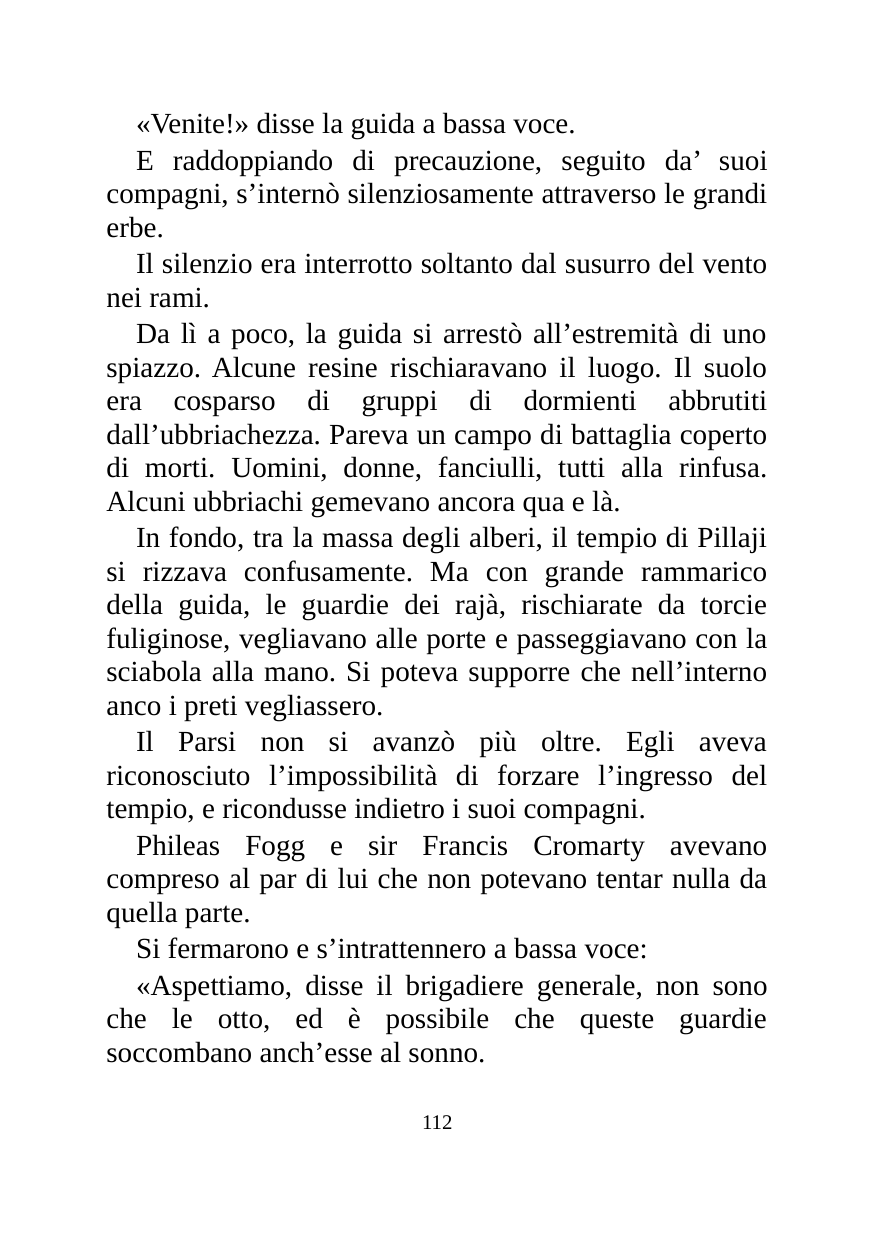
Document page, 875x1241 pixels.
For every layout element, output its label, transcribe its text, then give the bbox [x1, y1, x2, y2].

text «Venite!» disse la guida a bassa voce. [106, 106, 768, 140]
text Il silenzio era interrotto soltanto dal susurro del vento nei rami. [106, 246, 768, 313]
text E raddoppiando di precauzione, seguito da’ suoi compagni, s’internò silenziosamente attraverso le grandi erbe. [106, 143, 768, 243]
text In fondo, tra la massa degli alberi, il tempio di Pillaji si rizzava confusamente. Ma con grande rammarico della guida, le guardie dei rajà, rischiarate da torcie fuliginose, vegliavano alle porte e passeggiavano con la sciabola alla mano. Si poteva supporre che nell’interno anco i preti vegliassero. [106, 520, 768, 722]
text Phileas Fogg e sir Francis Cromarty avevano compreso al par di lui che non potevano tentar nulla da quella parte. [106, 828, 768, 929]
text Il Parsi non si avanzò più oltre. Egli aveva riconosciuto l’impossibilità di forzare l’ingresso del tempio, e ricondusse indietro i suoi compagni. [106, 724, 768, 825]
text «Aspettiamo, disse il brigadiere generale, non sono che le otto, ed è possibile che queste guardie soccombano anch’esse al sonno. [106, 968, 768, 1069]
text Da lì a poco, la guida si arrestò all’estremità di uno spiazzo. Alcune resine rischiaravano il luogo. Il suolo era cosparso di gruppi di dormienti abbrutiti dall’ubbriachezza. Pareva un campo di battaglia coperto di morti. Uomini, donne, fanciulli, tutti alla rinfusa. Alcuni ubbriachi gemevano ancora qua e là. [106, 316, 768, 517]
text Si fermarono e s’intrattennero a bassa voce: [106, 932, 768, 965]
